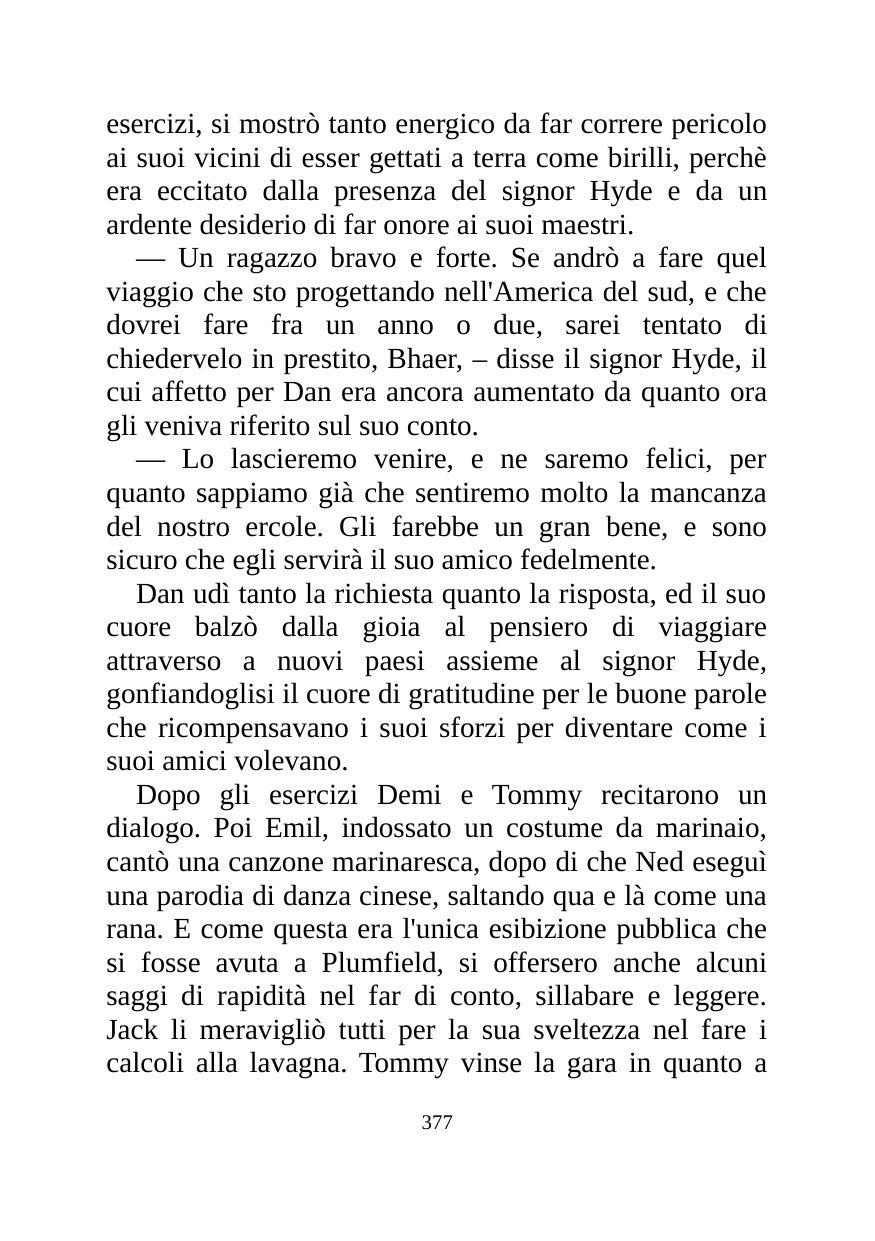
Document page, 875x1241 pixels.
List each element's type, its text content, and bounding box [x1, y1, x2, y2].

text Dan udì tanto la richiesta quanto la risposta, ed il suo cuore balzò dalla gioia al pensiero di viaggiare attraverso a nuovi paesi assieme al signor Hyde, gonfiandoglisi il cuore di gratitudine per le buone parole che ricompensavano i suoi sforzi per diventare come i suoi amici volevano. [106, 576, 768, 777]
text — Un ragazzo bravo e forte. Se andrò a fare quel viaggio che sto progettando nell'America del sud, e che dovrei fare fra un anno o due, sarei tentato di chiedervelo in prestito, Bhaer, – disse il signor Hyde, il cui affetto per Dan era ancora aumentato da quanto ora gli veniva riferito sul suo conto. [106, 240, 768, 442]
text — Lo lascieremo venire, e ne saremo felici, per quanto sappiamo già che sentiremo molto la mancanza del nostro ercole. Gli farebbe un gran bene, e sono sicuro che egli servirà il suo amico fedelmente. [106, 442, 768, 576]
text Dopo gli esercizi Demi e Tommy recitarono un dialogo. Poi Emil, indossato un costume da marinaio, cantò una canzone marinaresca, dopo di che Ned eseguì una parodia di danza cinese, saltando qua e là come una rana. E come questa era l'unica esibizione pubblica che si fosse avuta a Plumfield, si offersero anche alcuni saggi di rapidità nel far di conto, sillabare e leggere. Jack li meravigliò tutti per la sua sveltezza nel fare i calcoli alla lavagna. Tommy vinse la gara in quanto a [106, 777, 768, 1079]
text esercizi, si mostrò tanto energico da far correre pericolo ai suoi vicini di esser gettati a terra come birilli, perchè era eccitato dalla presenza del signor Hyde e da un ardente desiderio di far onore ai suoi maestri. [106, 106, 768, 240]
